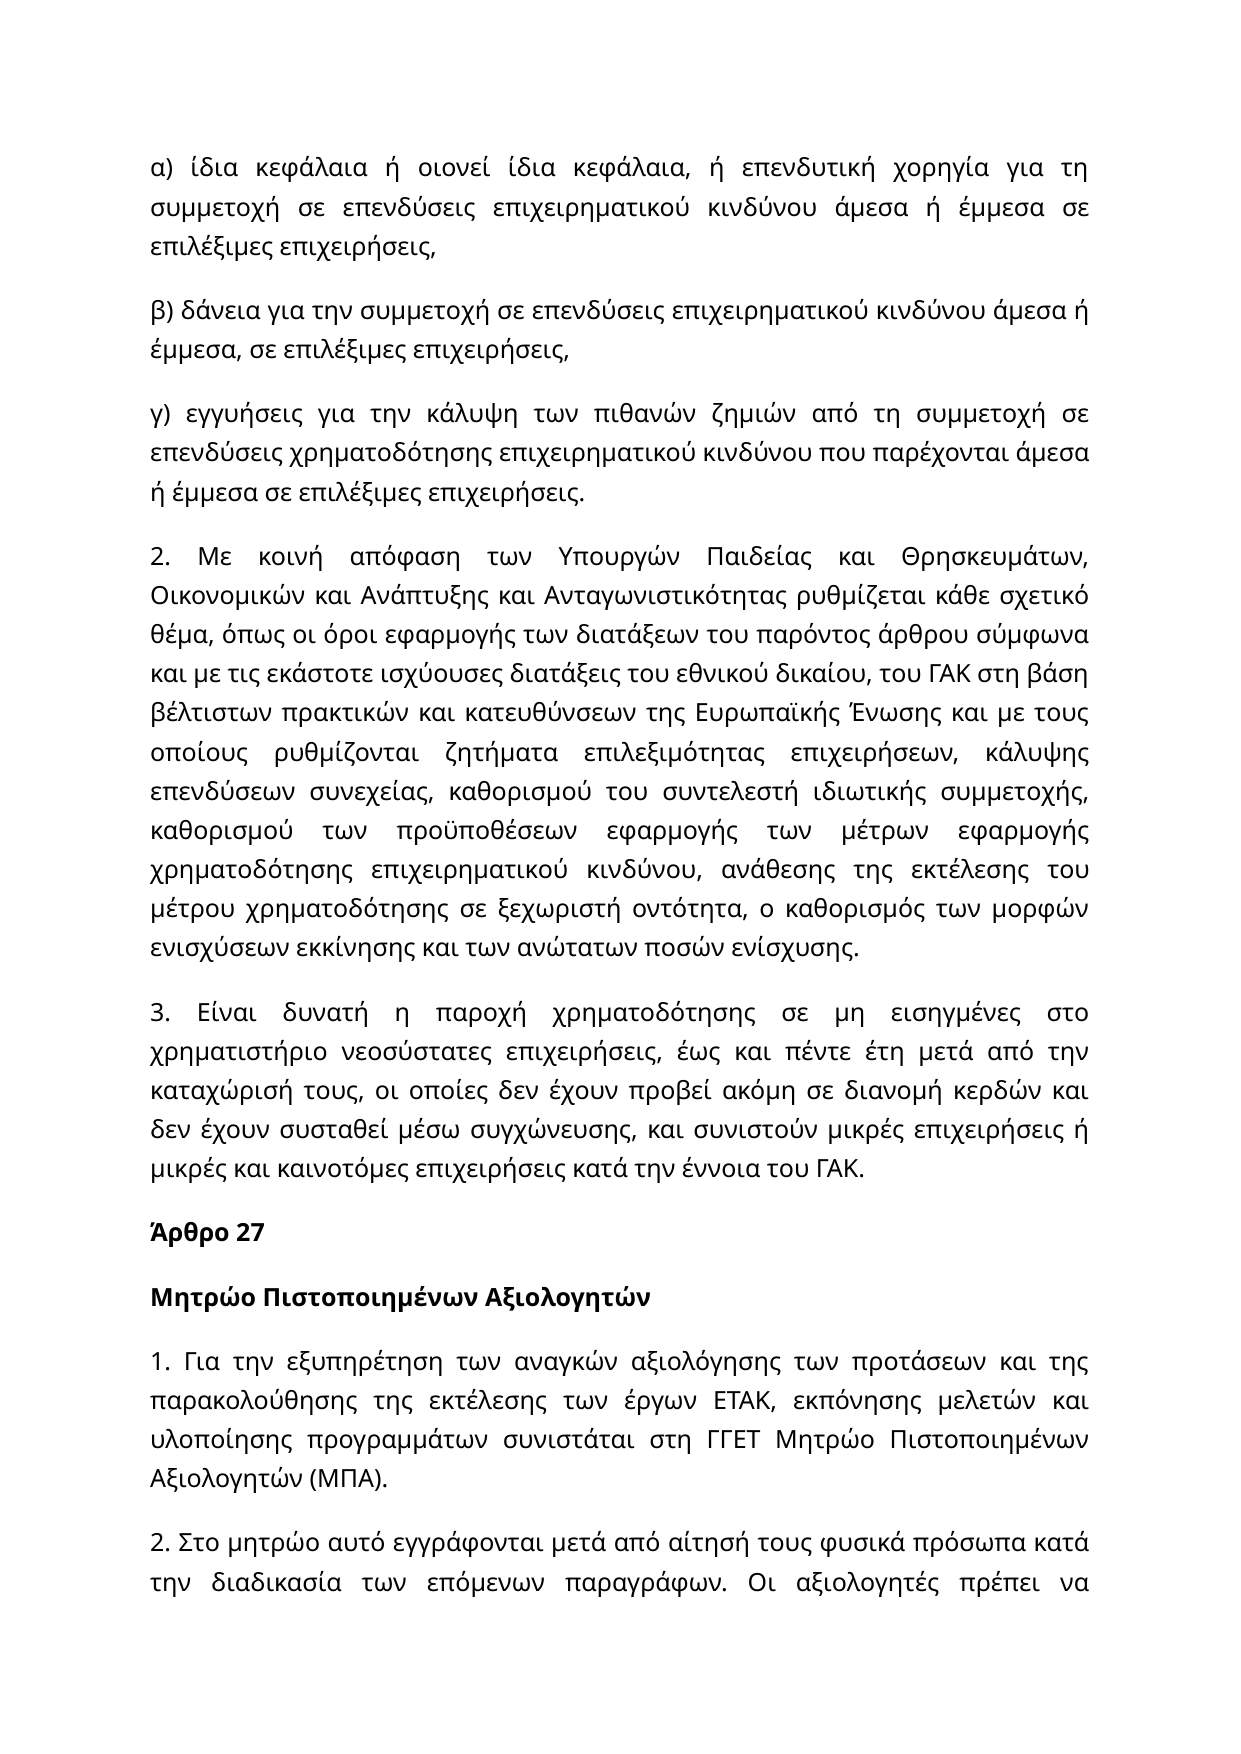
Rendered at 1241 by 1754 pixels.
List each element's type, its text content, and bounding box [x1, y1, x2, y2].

text Μητρώο Πιστοποιημένων Αξιολογητών [150, 1279, 1090, 1313]
text 3. Είναι δυνατή η παροχή χρηματοδότησης σε μη εισηγμένες στο χρηματιστήριο νεοσύστατες επιχειρήσεις, έως και πέντε έτη μετά από την καταχώρισή τους, οι οποίες δεν έχουν προβεί ακόμη σε διανομή κερδών και δεν έχουν συσταθεί μέσω συγχώνευσης, και συνιστούν μικρές επιχειρήσεις ή μικρές και καινοτόμες επιχειρήσεις κατά την έννοια του ΓΑΚ. [150, 994, 1090, 1185]
text 2. Με κοινή απόφαση των Υπουργών Παιδείας και Θρησκευμάτων, Οικονομικών και Ανάπτυξης και Ανταγωνιστικότητας ρυθμίζεται κάθε σχετικό θέμα, όπως οι όροι εφαρμογής των διατάξεων του παρόντος άρθρου σύμφωνα και με τις εκάστοτε ισχύουσες διατάξεις του εθνικού δικαίου, του ΓΑΚ στη βάση βέλτιστων πρακτικών και κατευθύνσεων της Ευρωπαϊκής Ένωσης και με τους οποίους ρυθμίζονται ζητήματα επιλεξιμότητας επιχειρήσεων, κάλυψης επενδύσεων συνεχείας, καθορισμού του συντελεστή ιδιωτικής συμμετοχής, καθορισμού των προϋποθέσεων εφαρμογής των μέτρων εφαρμογής χρηματοδότησης επιχειρηματικού κινδύνου, ανάθεσης της εκτέλεσης του μέτρου χρηματοδότησης σε ξεχωριστή οντότητα, ο καθορισμός των μορφών ενισχύσεων εκκίνησης και των ανώτατων ποσών ενίσχυσης. [150, 538, 1090, 964]
text γ) εγγυήσεις για την κάλυψη των πιθανών ζημιών από τη συμμετοχή σε επενδύσεις χρηματοδότησης επιχειρηματικού κινδύνου που παρέχονται άμεσα ή έμμεσα σε επιλέξιμες επιχειρήσεις. [150, 396, 1090, 508]
text 2. Στο μητρώο αυτό εγγράφονται μετά από αίτησή τους φυσικά πρόσωπα κατά την διαδικασία των επόμενων παραγράφων. Οι αξιολογητές πρέπει να [150, 1525, 1090, 1598]
text 1. Για την εξυπηρέτηση των αναγκών αξιολόγησης των προτάσεων και της παρακολούθησης της εκτέλεσης των έργων ΕΤΑΚ, εκπόνησης μελετών και υλοποίησης προγραμμάτων συνιστάται στη ΓΓΕΤ Μητρώο Πιστοποιημένων Αξιολογητών (ΜΠΑ). [150, 1343, 1090, 1495]
text α) ίδια κεφάλαια ή οιονεί ίδια κεφάλαια, ή επενδυτική χορηγία για τη συμμετοχή σε επενδύσεις επιχειρηματικού κινδύνου άμεσα ή έμμεσα σε επιλέξιμες επιχειρήσεις, [150, 150, 1090, 262]
text Άρθρο 27 [150, 1215, 1090, 1249]
text β) δάνεια για την συμμετοχή σε επενδύσεις επιχειρηματικού κινδύνου άμεσα ή έμμεσα, σε επιλέξιμες επιχειρήσεις, [150, 292, 1090, 366]
